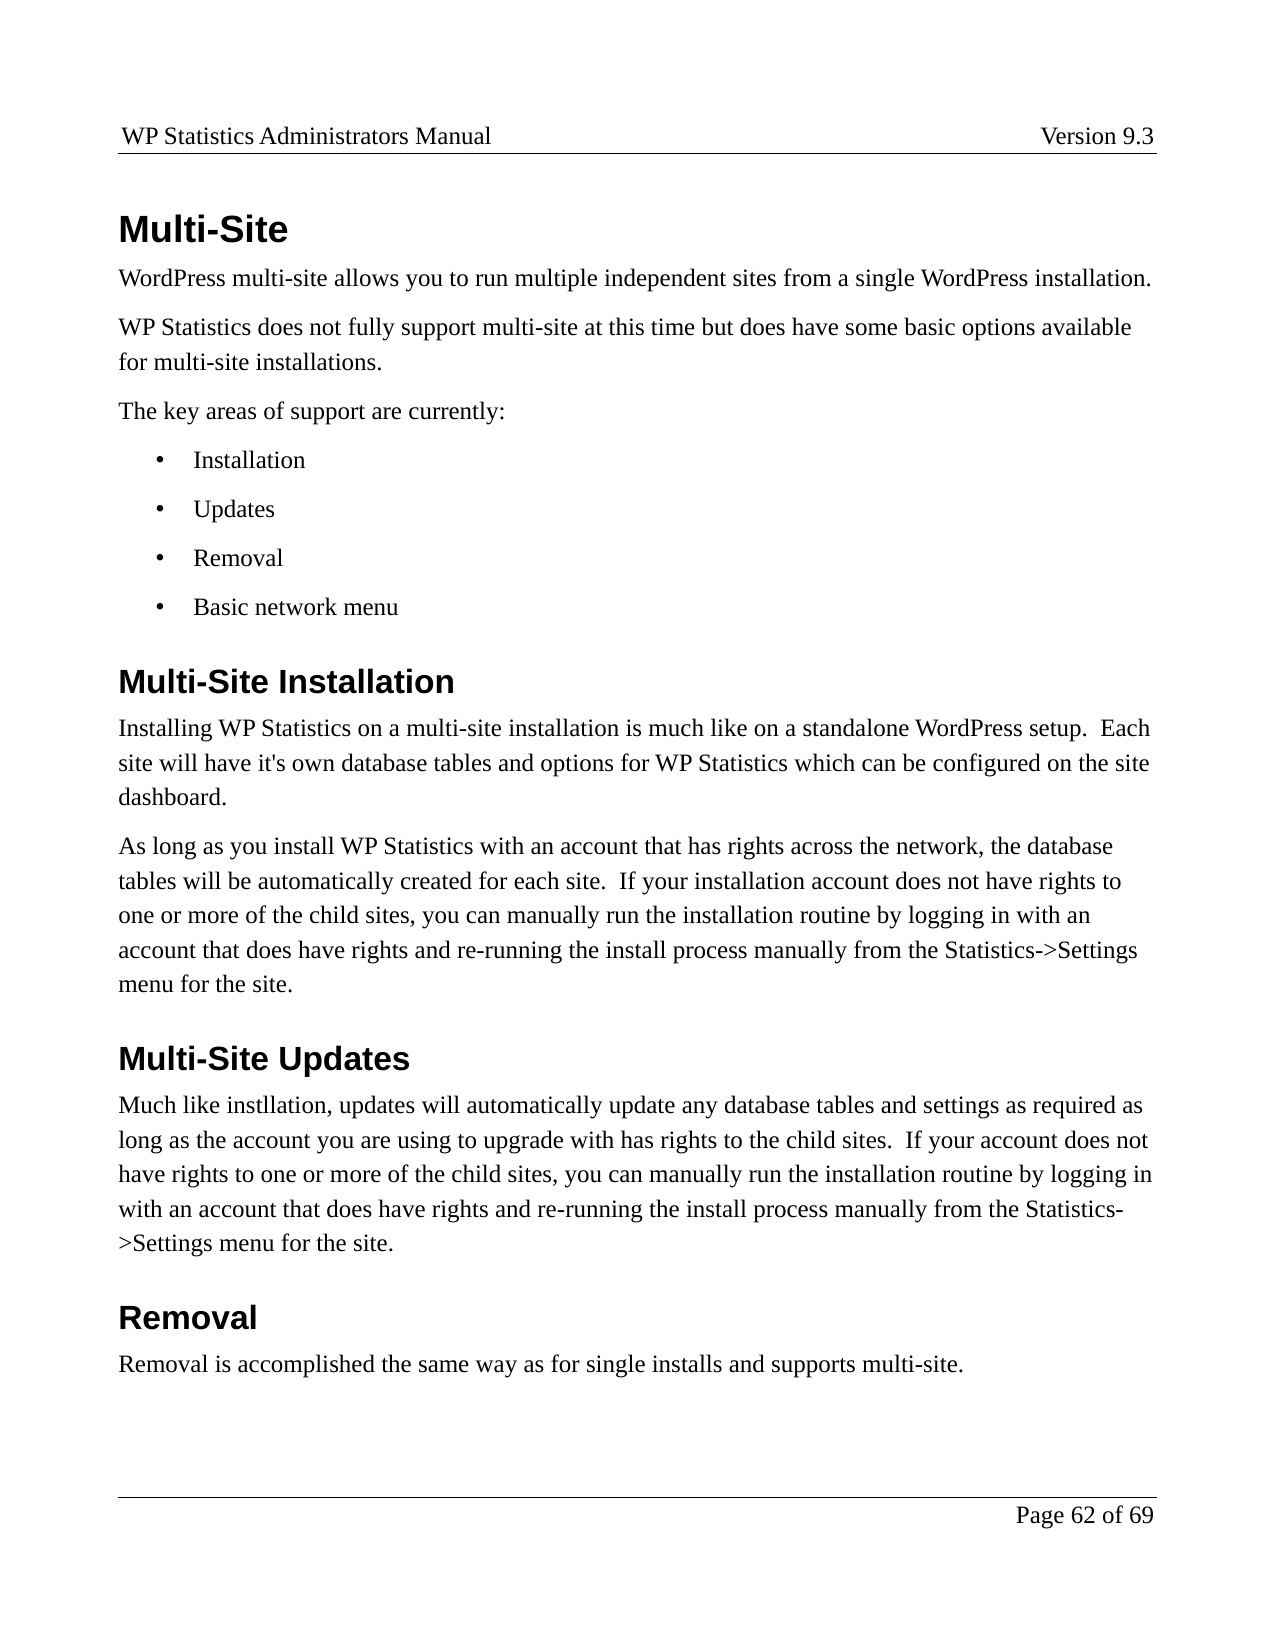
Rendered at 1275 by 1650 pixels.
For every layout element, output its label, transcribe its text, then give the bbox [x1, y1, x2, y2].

list Installation [156, 445, 1157, 474]
text WordPress multi-site allows you to run multiple independent sites from a single WordPress installation. [118, 263, 1157, 292]
list Removal [156, 543, 1157, 572]
list Updates [156, 494, 1157, 523]
subtitle Removal [118, 1298, 1157, 1337]
subtitle Multi-Site Updates [118, 1039, 1157, 1078]
text Much like instllation, updates will automatically update any database tables and settings as required as long as the account you are using to upgrade with has rights to the child sites. If your account does not have rights to one or more of the child sites, you can manually run the installation routine by logging in with an account that does have rights and re-running the install process manually from the Statistics->Settings menu for the site. [118, 1090, 1157, 1257]
text Removal is accomplished the same way as for single installs and supports multi-site. [118, 1349, 1157, 1378]
text As long as you install WP Statistics with an account that has rights across the network, the database tables will be automatically created for each site. If your installation account does not have rights to one or more of the child sites, you can manually run the installation routine by logging in with an account that does have rights and re-running the install process manually from the Statistics->Settings menu for the site. [118, 831, 1157, 998]
text WP Statistics does not fully support multi-site at this time but does have some basic options available for multi-site installations. [118, 312, 1157, 376]
text The key areas of support are currently: [118, 396, 1157, 425]
list Basic network menu [156, 592, 1157, 621]
subtitle Multi-Site Installation [118, 662, 1157, 701]
subtitle Multi-Site [118, 207, 1157, 251]
text Installing WP Statistics on a multi-site installation is much like on a standalone WordPress setup. Each site will have it's own database tables and options for WP Statistics which can be configured on the site dashboard. [118, 713, 1157, 811]
